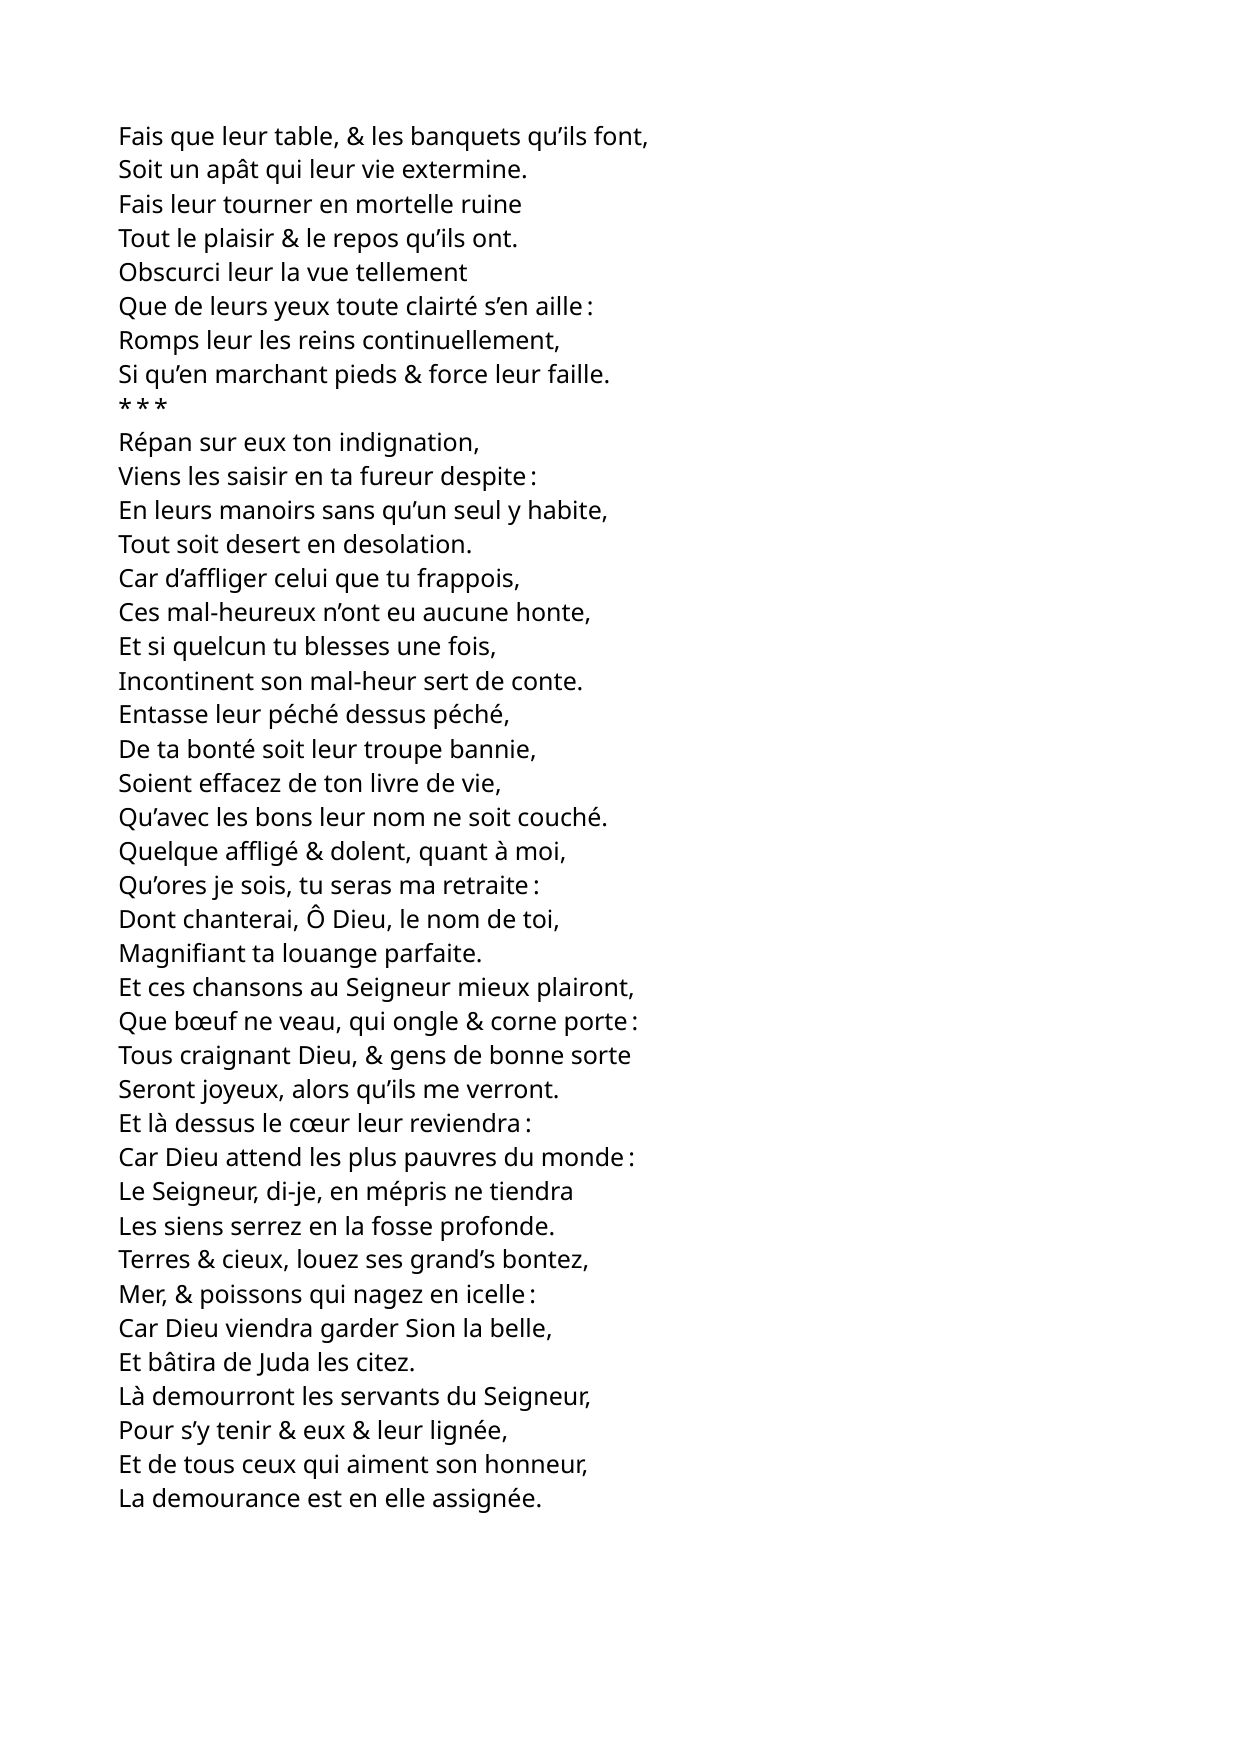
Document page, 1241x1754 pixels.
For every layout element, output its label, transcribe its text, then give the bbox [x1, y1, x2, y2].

text De ta bonté soit leur troupe bannie, [118, 731, 1122, 765]
text Pour s’y tenir & eux & leur lignée, [118, 1412, 1122, 1447]
text La demourance est en elle assignée. [118, 1481, 1122, 1515]
text Que de leurs yeux toute clairté s’en aille : [118, 288, 1122, 322]
text Fais que leur table, & les banquets qu’ils font, [118, 118, 1122, 152]
text Tout le plaisir & le repos qu’ils ont. [118, 220, 1122, 254]
text Qu’ores je sois, tu seras ma retraite : [118, 867, 1122, 902]
text Et si quelcun tu blesses une fois, [118, 629, 1122, 663]
text Le Seigneur, di-je, en mépris ne tiendra [118, 1174, 1122, 1208]
text Incontinent son mal-heur sert de conte. [118, 663, 1122, 697]
text Quelque affligé & dolent, quant à moi, [118, 833, 1122, 867]
text Seront joyeux, alors qu’ils me verront. [118, 1072, 1122, 1106]
text Et ces chansons au Seigneur mieux plairont, [118, 970, 1122, 1004]
text Soit un apât qui leur vie extermine. [118, 152, 1122, 186]
text Romps leur les reins continuellement, [118, 322, 1122, 357]
text Mer, & poissons qui nagez en icelle : [118, 1276, 1122, 1310]
text Car Dieu attend les plus pauvres du monde : [118, 1140, 1122, 1174]
text Et de tous ceux qui aiment son honneur, [118, 1447, 1122, 1481]
text Que bœuf ne veau, qui ongle & corne porte : [118, 1004, 1122, 1038]
text Terres & cieux, louez ses grand’s bontez, [118, 1242, 1122, 1276]
text Fais leur tourner en mortelle ruine [118, 186, 1122, 220]
text Car Dieu viendra garder Sion la belle, [118, 1310, 1122, 1344]
text Tout soit desert en desolation. [118, 527, 1122, 561]
text Là demourront les servants du Seigneur, [118, 1378, 1122, 1412]
text Et bâtira de Juda les citez. [118, 1344, 1122, 1378]
text Ces mal-heureux n’ont eu aucune honte, [118, 595, 1122, 629]
text Et là dessus le cœur leur reviendra : [118, 1106, 1122, 1140]
text Car d’affliger celui que tu frappois, [118, 561, 1122, 595]
text Répan sur eux ton indignation, [118, 425, 1122, 459]
text Obscurci leur la vue tellement [118, 254, 1122, 288]
text Dont chanterai, Ô Dieu, le nom de toi, [118, 902, 1122, 936]
text Si qu’en marchant pieds & force leur faille. [118, 357, 1122, 391]
text En leurs manoirs sans qu’un seul y habite, [118, 493, 1122, 527]
text Viens les saisir en ta fureur despite : [118, 459, 1122, 493]
text Soient effacez de ton livre de vie, [118, 765, 1122, 799]
text Entasse leur péché dessus péché, [118, 697, 1122, 731]
text * * * [118, 391, 1122, 425]
text Tous craignant Dieu, & gens de bonne sorte [118, 1038, 1122, 1072]
text Qu’avec les bons leur nom ne soit couché. [118, 799, 1122, 833]
text Magnifiant ta louange parfaite. [118, 936, 1122, 970]
text Les siens serrez en la fosse profonde. [118, 1208, 1122, 1242]
